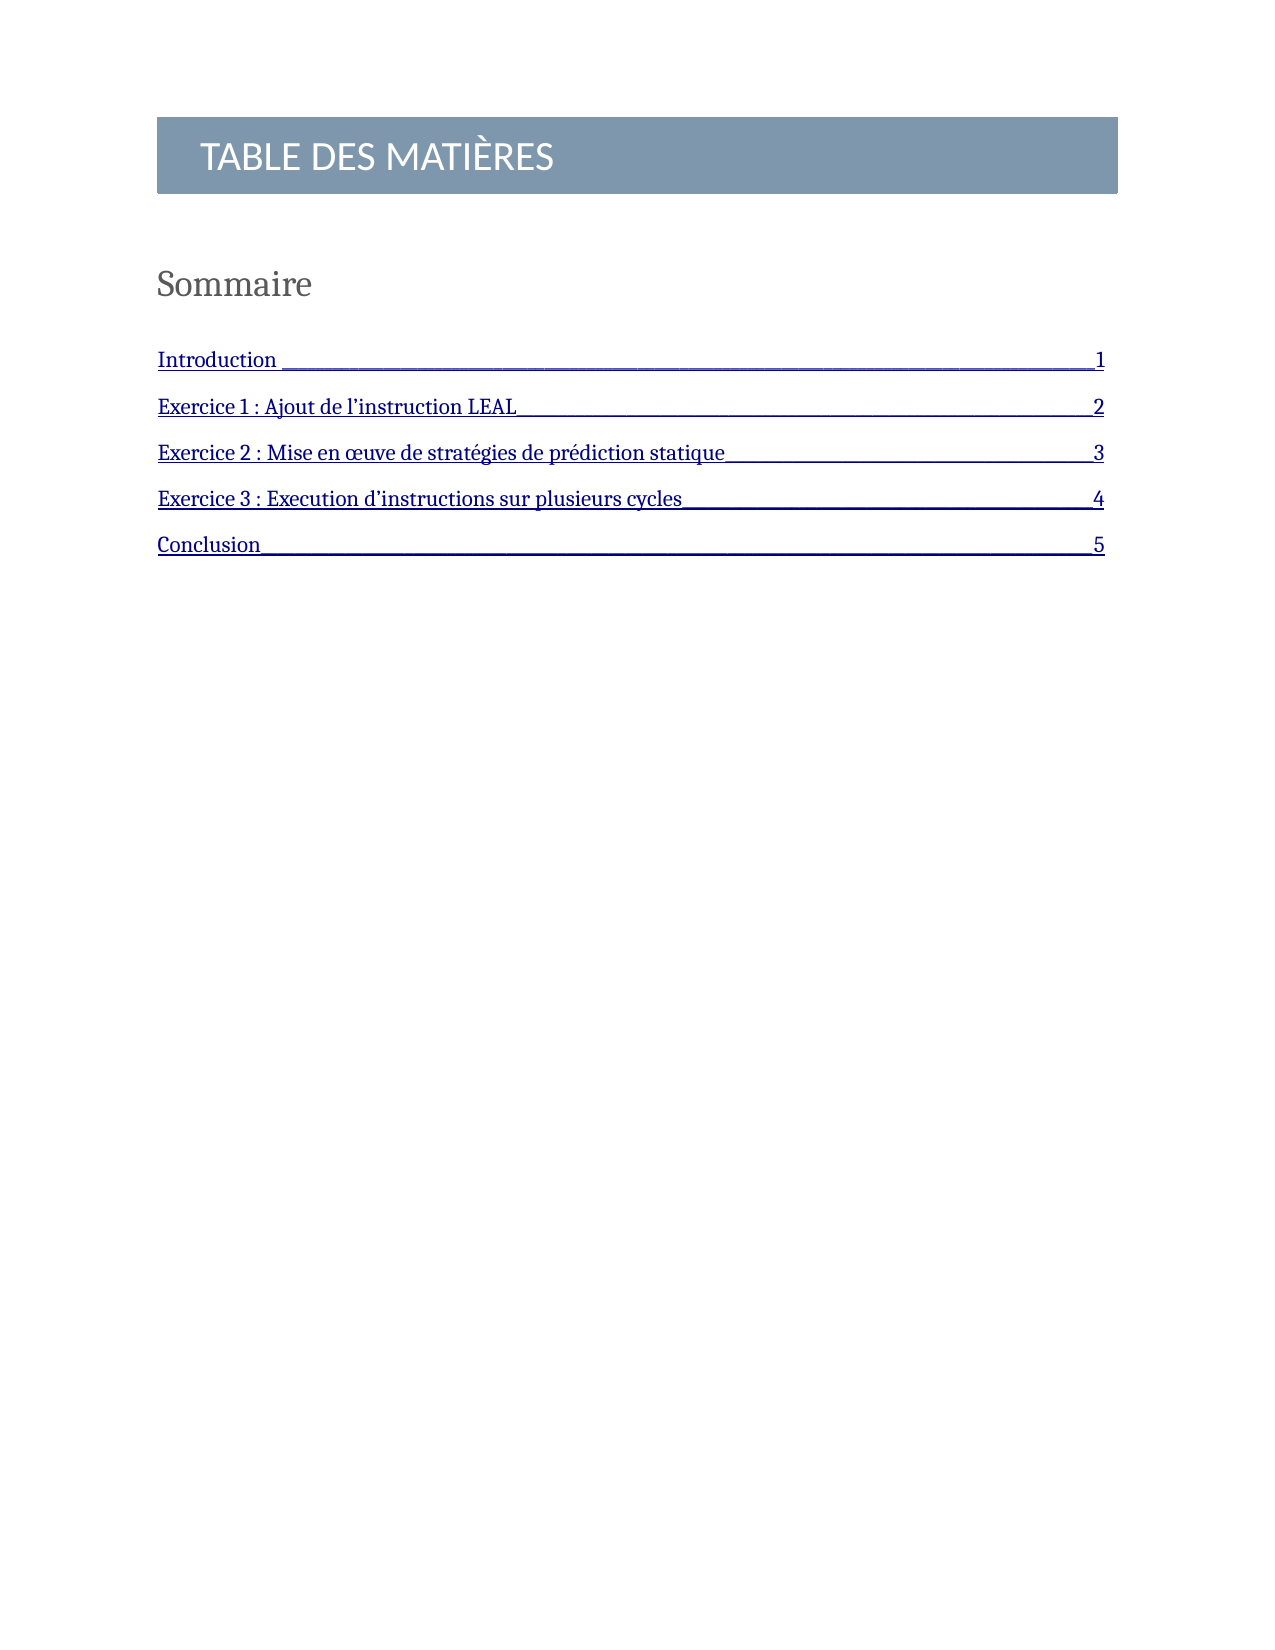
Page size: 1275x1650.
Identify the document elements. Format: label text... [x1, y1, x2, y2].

text Introduction 1 [157, 347, 1117, 374]
text Conclusion 5 [157, 532, 1117, 558]
text Sommaire [157, 262, 1117, 306]
text Exercice 3 : Execution d’instructions sur plusieurs cycles 4 [157, 486, 1117, 512]
text Exercice 1 : Ajout de l’instruction LEAL 2 [157, 393, 1117, 420]
text Exercice 2 : Mise en œuve de stratégies de prédiction statique 3 [157, 439, 1117, 466]
